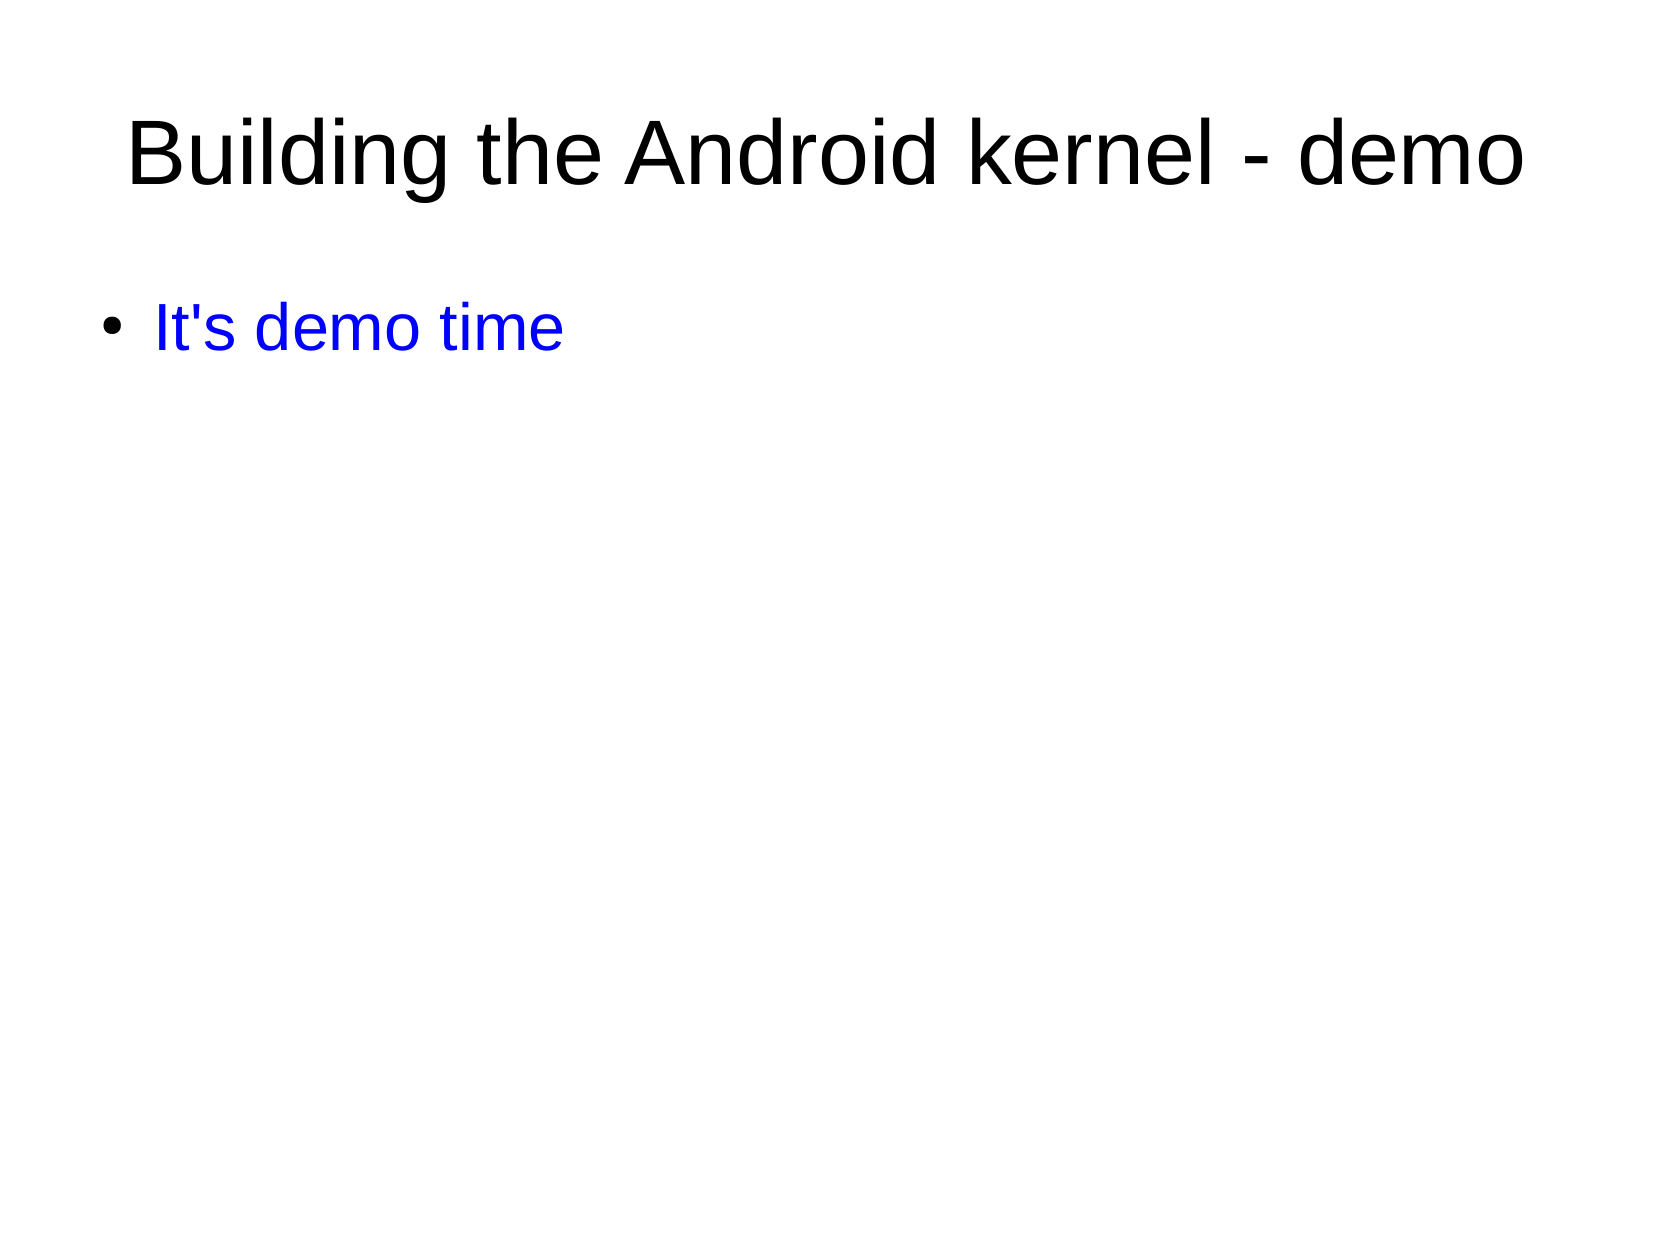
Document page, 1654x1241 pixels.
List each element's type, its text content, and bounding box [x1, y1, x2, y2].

list It's demo time [82, 290, 1571, 1109]
title Building the Android kernel - demo [82, 49, 1571, 257]
